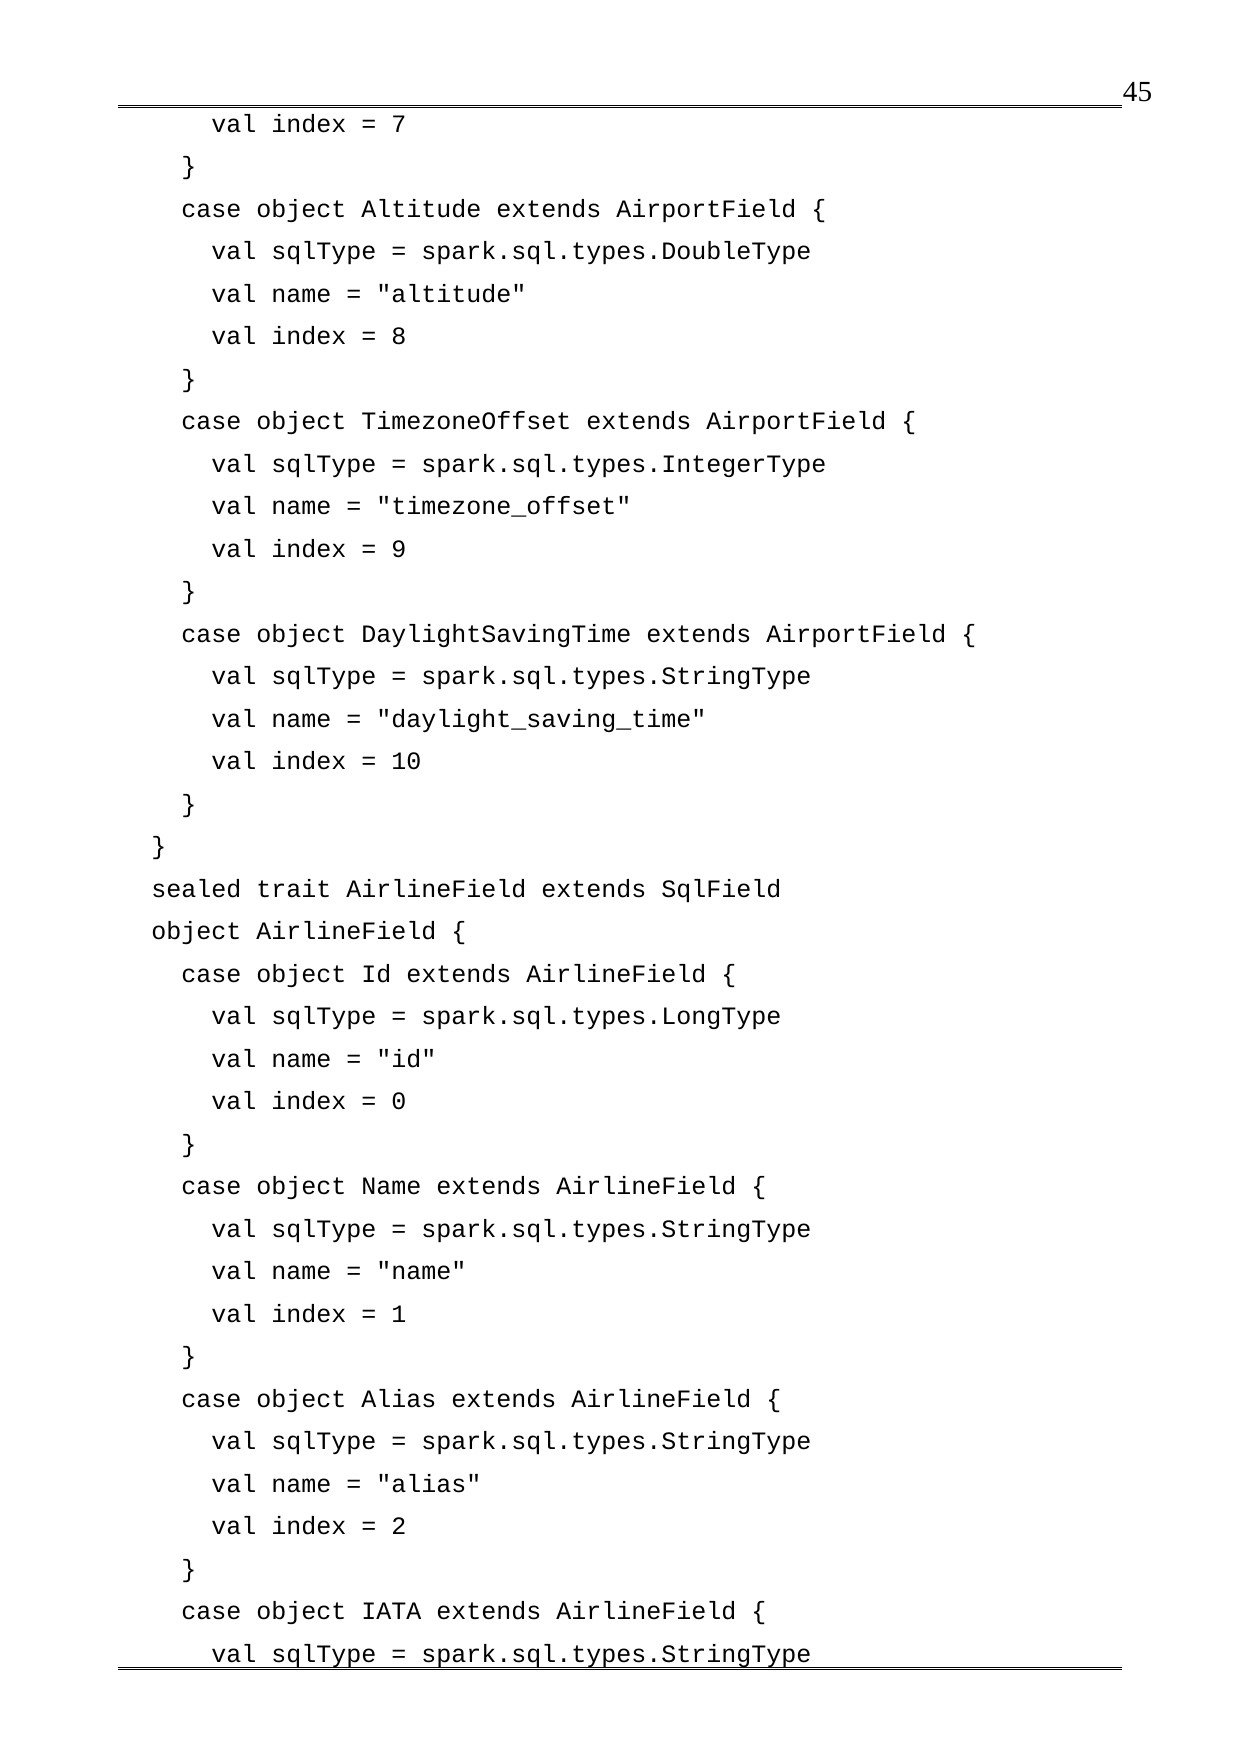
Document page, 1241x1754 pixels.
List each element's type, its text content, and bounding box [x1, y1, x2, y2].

text val index = 0 [118, 1083, 1122, 1117]
text case object TimezoneOffset extends AirportField { [118, 403, 1122, 437]
text val name = "name" [118, 1253, 1122, 1287]
text val name = "alias" [118, 1465, 1122, 1500]
text val index = 10 [118, 743, 1122, 777]
text } [118, 148, 1122, 182]
text val sqlType = spark.sql.types.StringType [118, 658, 1122, 692]
text case object IATA extends AirlineField { [118, 1593, 1122, 1627]
text val index = 7 [118, 108, 1122, 140]
text val sqlType = spark.sql.types.DoubleType [118, 233, 1122, 267]
text object AirlineField { [118, 913, 1122, 947]
text case object Id extends AirlineField { [118, 955, 1122, 990]
text sealed trait AirlineField extends SqlField [118, 870, 1122, 905]
text } [118, 1125, 1122, 1160]
text } [118, 785, 1122, 820]
text case object DaylightSavingTime extends AirportField { [118, 615, 1122, 650]
text case object Alias extends AirlineField { [118, 1380, 1122, 1415]
text val name = "id" [118, 1040, 1122, 1075]
text } [118, 828, 1122, 862]
text } [118, 573, 1122, 607]
text case object Name extends AirlineField { [118, 1168, 1122, 1202]
text case object Altitude extends AirportField { [118, 190, 1122, 225]
text val index = 8 [118, 318, 1122, 352]
text val name = "daylight_saving_time" [118, 700, 1122, 735]
text val sqlType = spark.sql.types.StringType [118, 1635, 1122, 1667]
text val index = 9 [118, 530, 1122, 565]
text } [118, 360, 1122, 395]
text } [118, 1338, 1122, 1372]
text val sqlType = spark.sql.types.StringType [118, 1423, 1122, 1457]
text val name = "altitude" [118, 275, 1122, 310]
text val sqlType = spark.sql.types.StringType [118, 1210, 1122, 1245]
text } [118, 1550, 1122, 1585]
text val sqlType = spark.sql.types.IntegerType [118, 445, 1122, 480]
text val name = "timezone_offset" [118, 488, 1122, 522]
text val index = 1 [118, 1295, 1122, 1330]
text val index = 2 [118, 1508, 1122, 1542]
text val sqlType = spark.sql.types.LongType [118, 998, 1122, 1032]
